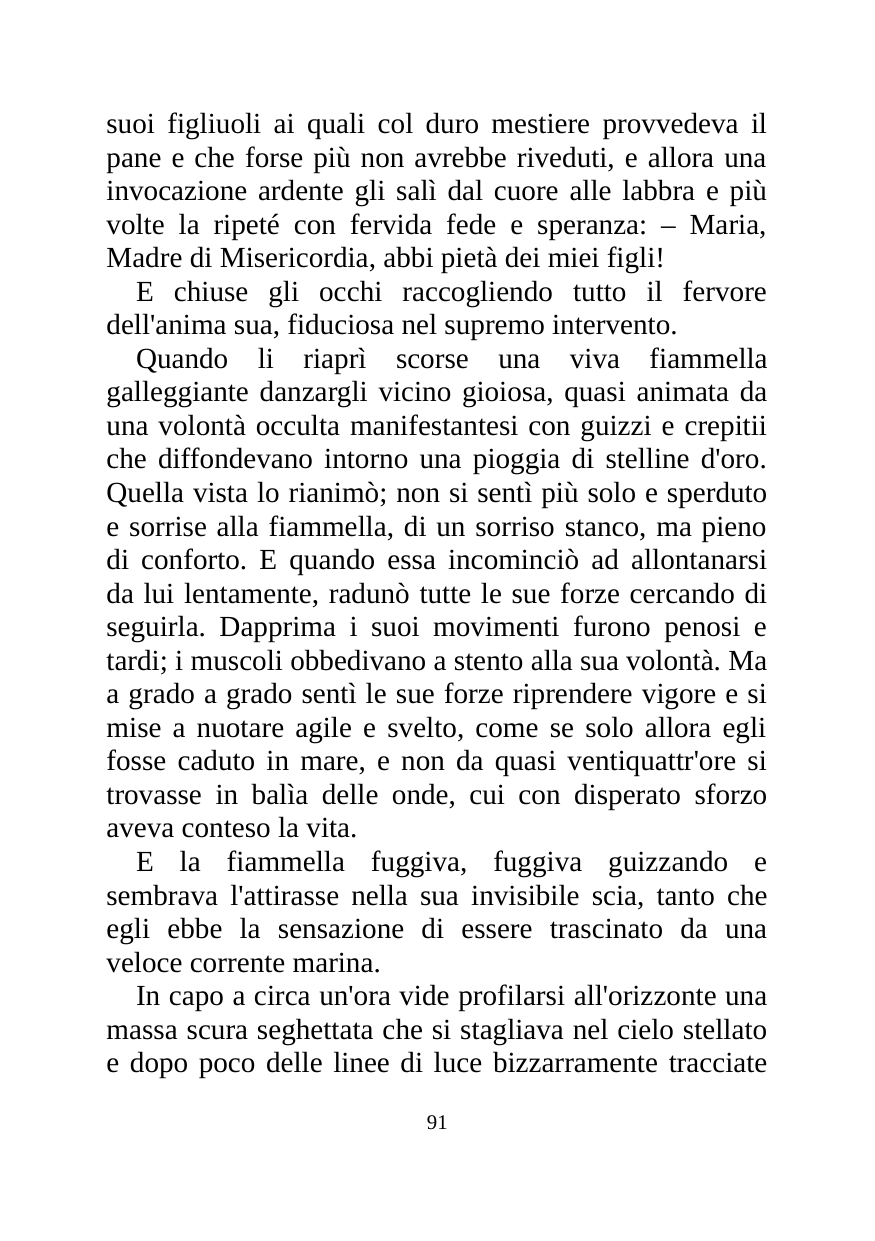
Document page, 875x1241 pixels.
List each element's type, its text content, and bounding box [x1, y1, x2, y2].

text suoi figliuoli ai quali col duro mestiere provvedeva il pane e che forse più non avrebbe riveduti, e allora una invocazione ardente gli salì dal cuore alle labbra e più volte la ripeté con fervida fede e speranza: – Maria, Madre di Misericordia, abbi pietà dei miei figli! [106, 106, 768, 274]
text Quando li riaprì scorse una viva fiammella galleggiante danzargli vicino gioiosa, quasi animata da una volontà occulta manifestantesi con guizzi e crepitii che diffondevano intorno una pioggia di stelline d'oro. Quella vista lo rianimò; non si sentì più solo e sperduto e sorrise alla fiammella, di un sorriso stanco, ma pieno di conforto. E quando essa incominciò ad allontanarsi da lui lentamente, radunò tutte le sue forze cercando di seguirla. Dapprima i suoi movimenti furono penosi e tardi; i muscoli obbedivano a stento alla sua volontà. Ma a grado a grado sentì le sue forze riprendere vigore e si mise a nuotare agile e svelto, come se solo allora egli fosse caduto in mare, e non da quasi ventiquattr'ore si trovasse in balìa delle onde, cui con disperato sforzo aveva conteso la vita. [106, 341, 768, 844]
text E la fiammella fuggiva, fuggiva guizzando e sembrava l'attirasse nella sua invisibile scia, tanto che egli ebbe la sensazione di essere trascinato da una veloce corrente marina. [106, 844, 768, 978]
text E chiuse gli occhi raccogliendo tutto il fervore dell'anima sua, fiduciosa nel supremo intervento. [106, 274, 768, 341]
text In capo a circa un'ora vide profilarsi all'orizzonte una massa scura seghettata che si stagliava nel cielo stellato e dopo poco delle linee di luce bizzarramente tracciate [106, 978, 768, 1079]
